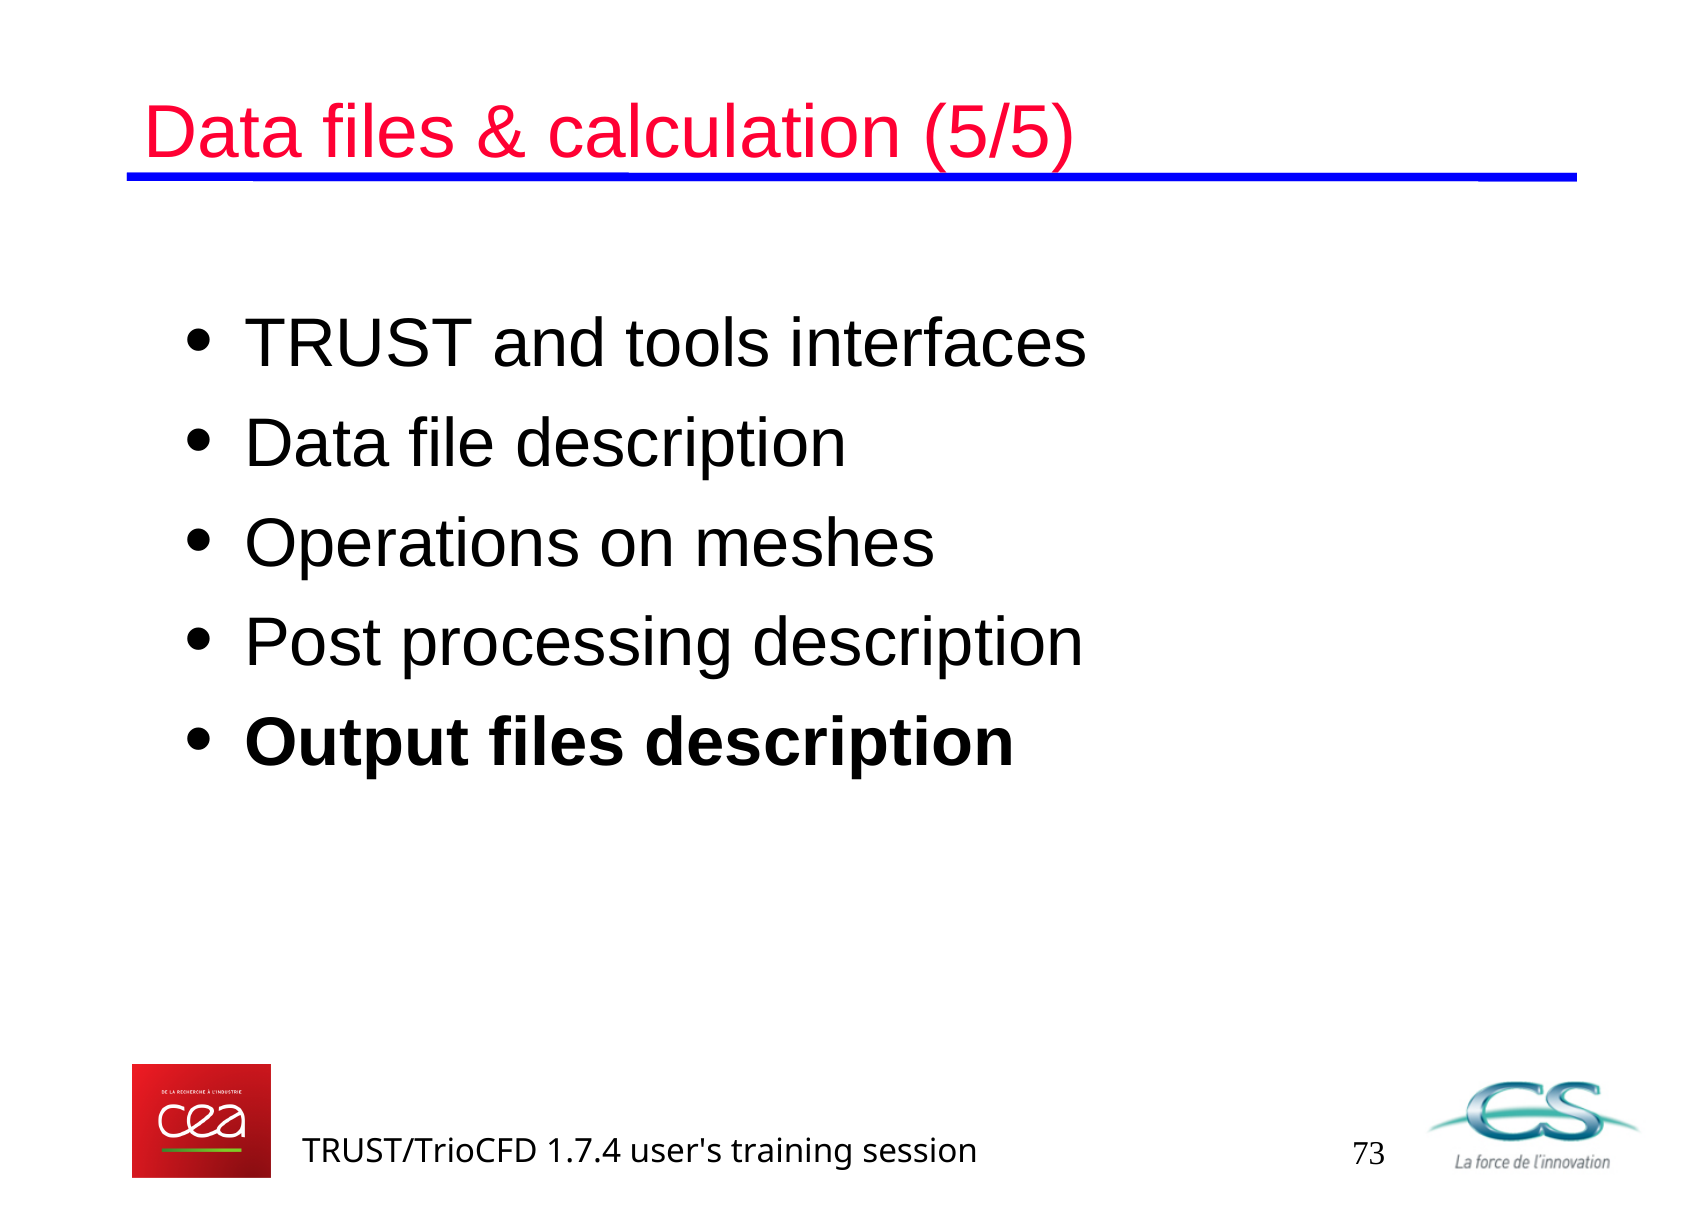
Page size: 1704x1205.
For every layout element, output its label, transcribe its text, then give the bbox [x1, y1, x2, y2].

title Data files & calculation (5/5) [127, 39, 1661, 215]
picture [1423, 1072, 1648, 1179]
picture [132, 1064, 271, 1178]
list TRUST and tools interfaces Data file description Operations on meshes Post processing description Output files description [169, 290, 1310, 902]
